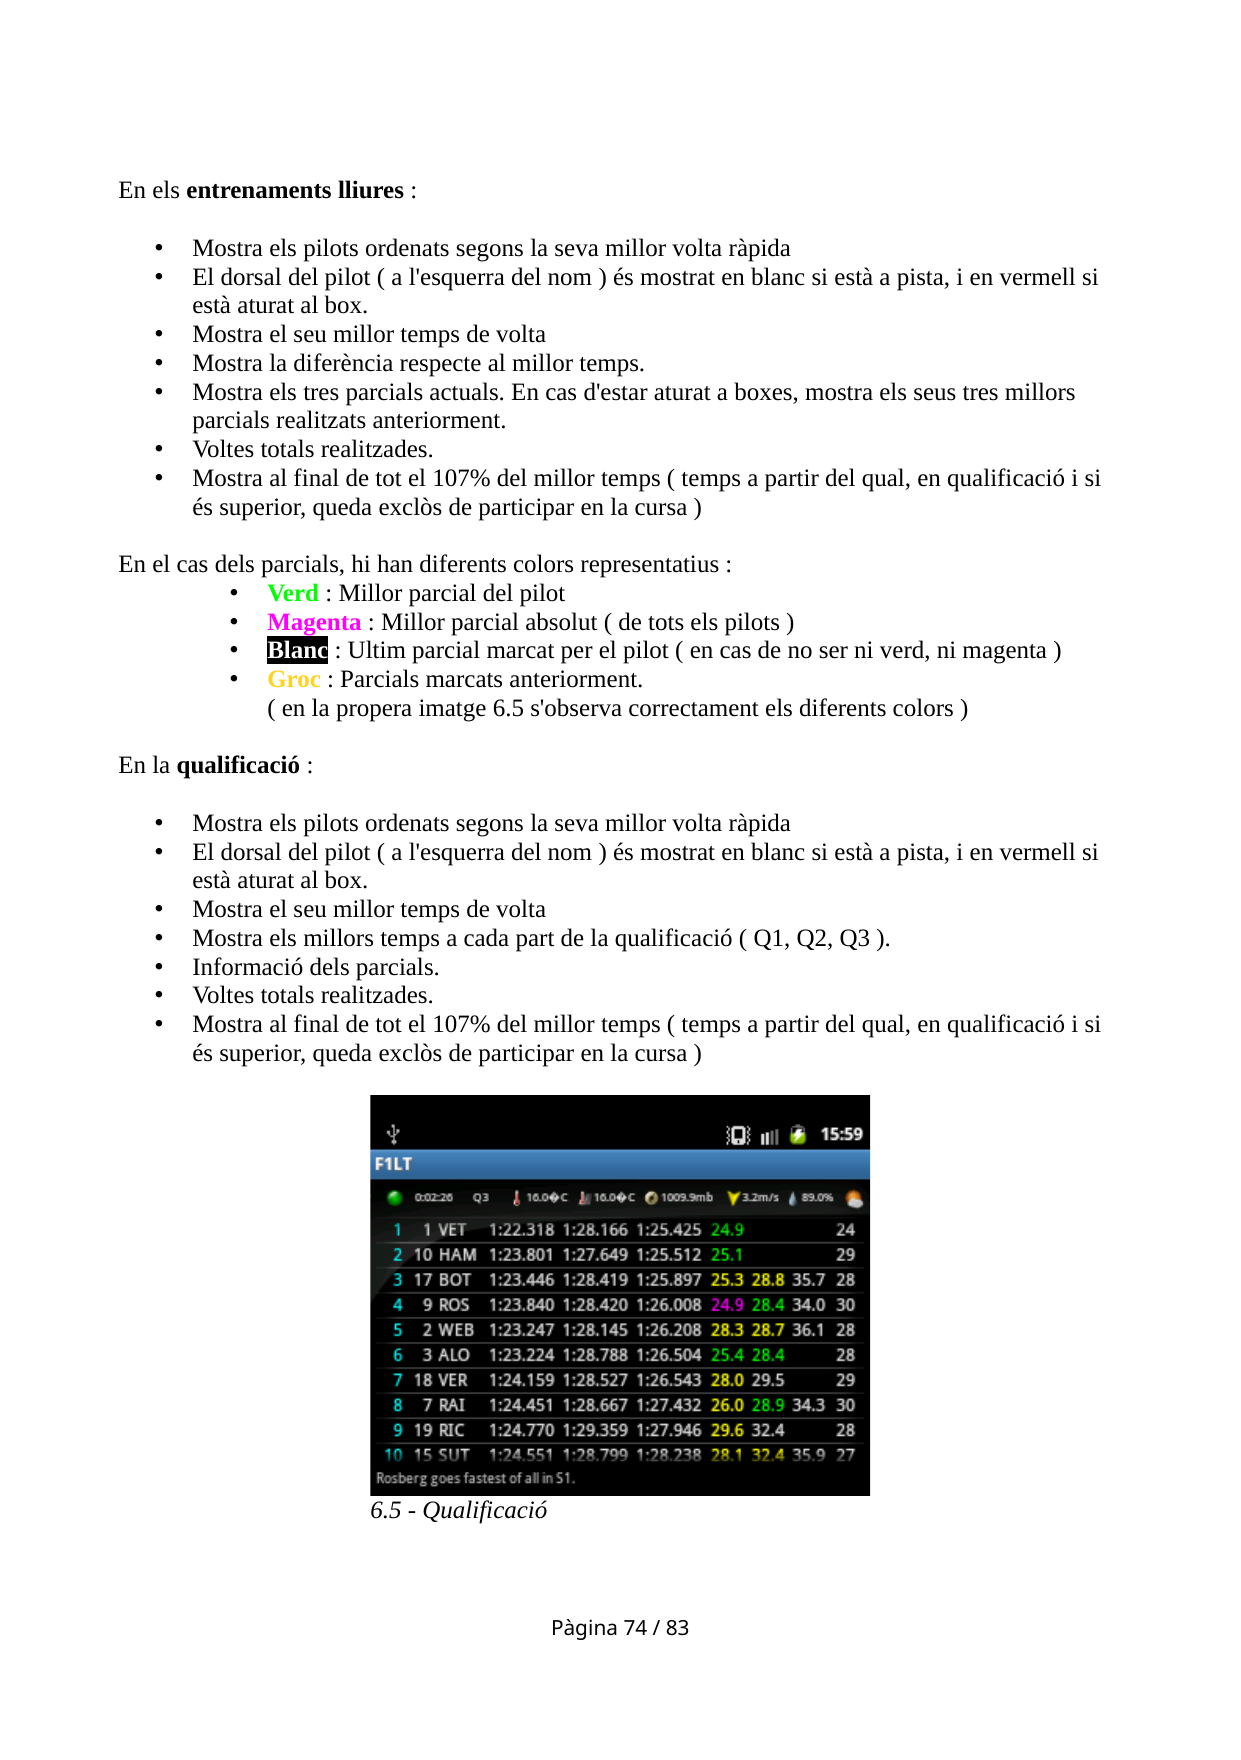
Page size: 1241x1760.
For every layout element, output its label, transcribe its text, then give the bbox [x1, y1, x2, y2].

list Voltes totals realitzades. [154, 981, 1122, 1009]
list Blanc : Ultim parcial marcat per el pilot ( en cas de no ser ni verd, ni magenta ) [229, 636, 1122, 664]
text En la qualificació : [118, 751, 1122, 779]
list Informació dels parcials. [154, 952, 1122, 981]
list Mostra els pilots ordenats segons la seva millor volta ràpida [154, 808, 1122, 837]
list Verd : Millor parcial del pilot [229, 578, 1122, 607]
list El dorsal del pilot ( a l'esquerra del nom ) és mostrat en blanc si està a pista, i en vermell si està aturat al box. [154, 837, 1122, 894]
list ( en la propera imatge 6.5 s'observa correctament els diferents colors ) [229, 693, 1122, 722]
list Mostra el seu millor temps de volta [154, 894, 1122, 923]
list Mostra els tres parcials actuals. En cas d'estar aturat a boxes, mostra els seus tres millors parcials realitzats anteriorment. [154, 377, 1122, 434]
list Mostra els pilots ordenats segons la seva millor volta ràpida [154, 233, 1122, 262]
list Mostra al final de tot el 107% del millor temps ( temps a partir del qual, en qualificació i si és superior, queda exclòs de participar en la cursa ) [154, 463, 1122, 521]
list Magenta : Millor parcial absolut ( de tots els pilots ) [229, 607, 1122, 636]
text 6.5 - Qualificació [370, 1496, 870, 1524]
text En el cas dels parcials, hi han diferents colors representatius : [118, 549, 1122, 578]
list El dorsal del pilot ( a l'esquerra del nom ) és mostrat en blanc si està a pista, i en vermell si està aturat al box. [154, 262, 1122, 319]
picture [370, 1095, 871, 1496]
text En els entrenaments lliures : [118, 176, 1122, 204]
list Mostra al final de tot el 107% del millor temps ( temps a partir del qual, en qualificació i si és superior, queda exclòs de participar en la cursa ) [154, 1009, 1122, 1067]
list Mostra la diferència respecte al millor temps. [154, 348, 1122, 377]
list Mostra els millors temps a cada part de la qualificació ( Q1, Q2, Q3 ). [154, 923, 1122, 952]
list Mostra el seu millor temps de volta [154, 319, 1122, 348]
list Groc : Parcials marcats anteriorment. [229, 664, 1122, 693]
list Voltes totals realitzades. [154, 434, 1122, 463]
